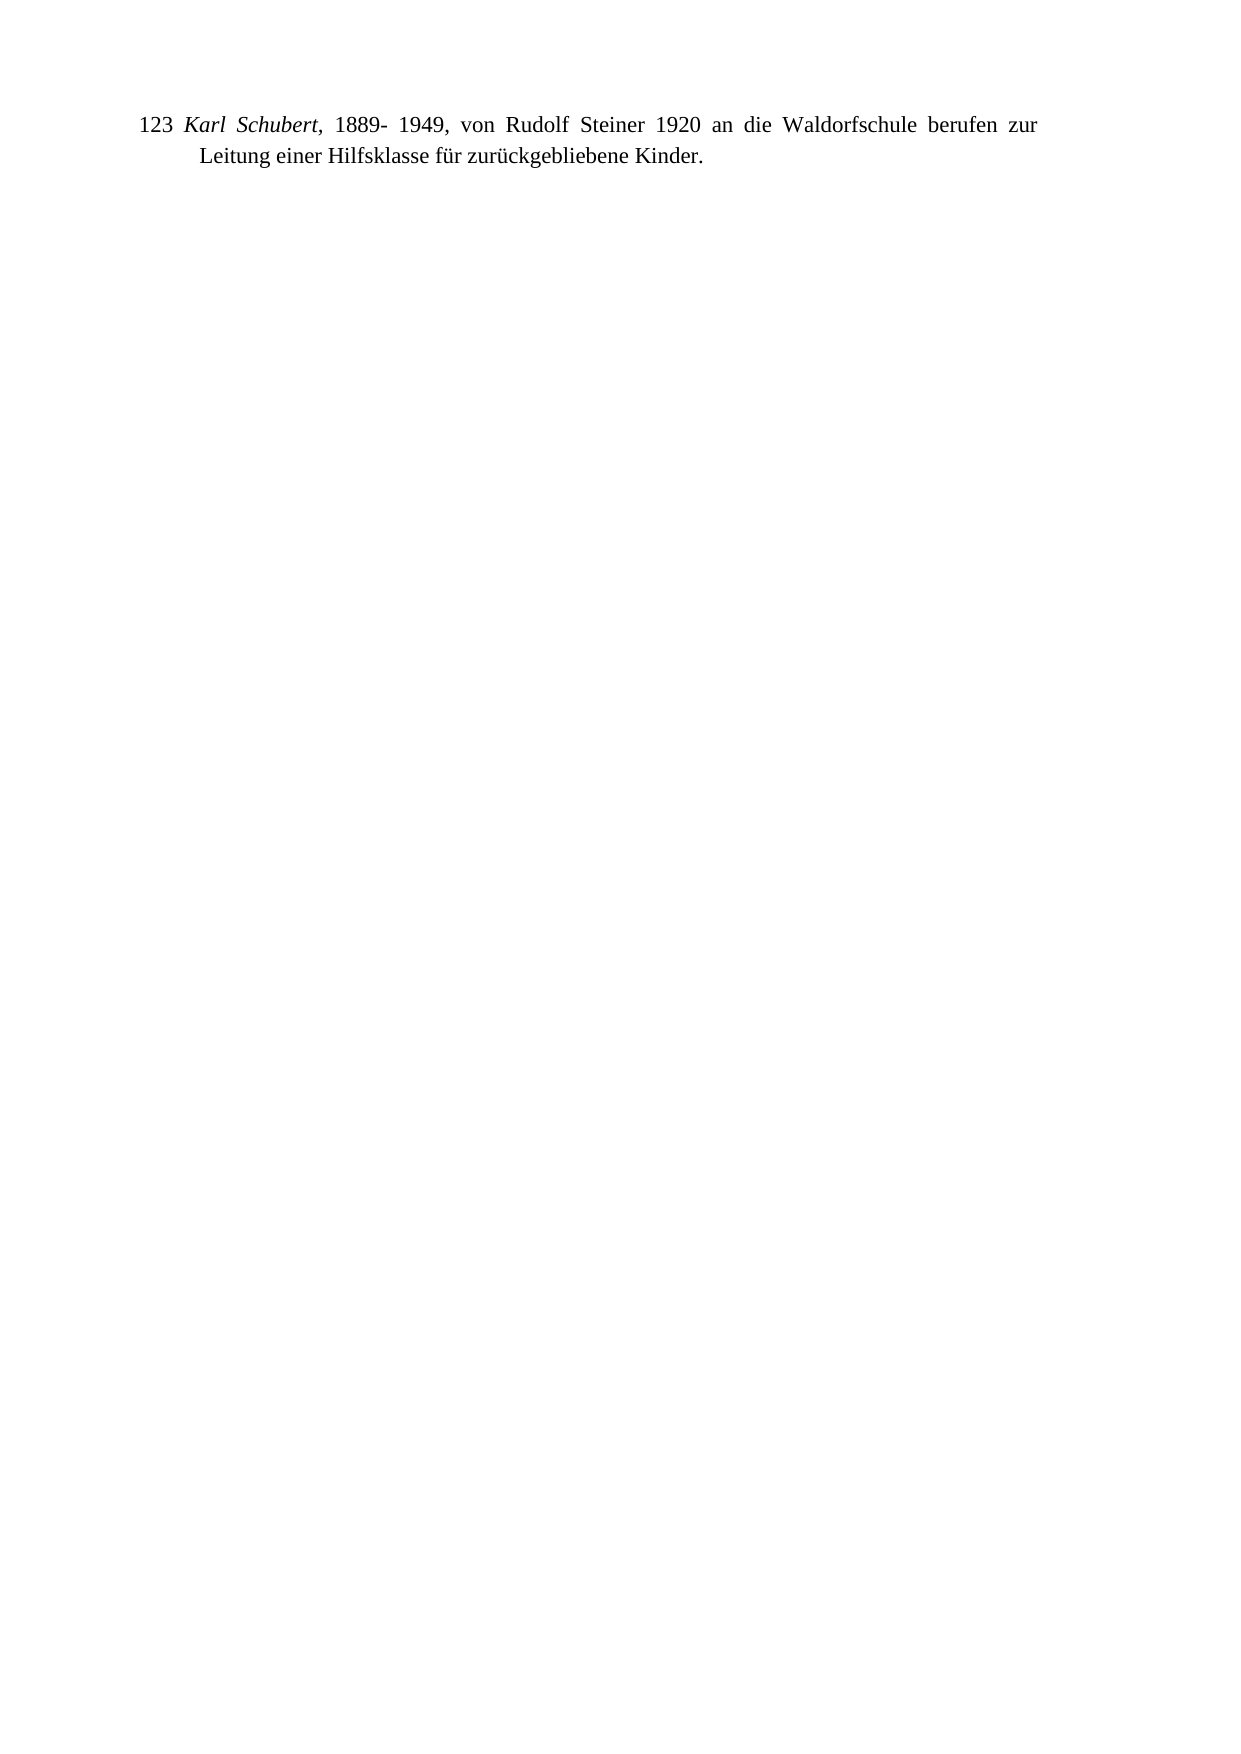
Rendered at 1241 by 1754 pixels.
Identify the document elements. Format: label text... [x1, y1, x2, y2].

text 123 Karl Schubert, 1889- 1949, von Rudolf Steiner 1920 an die Waldorfschule berufen zur Leitung einer Hilfsklasse für zurückgebliebene Kinder. [139, 111, 1038, 168]
